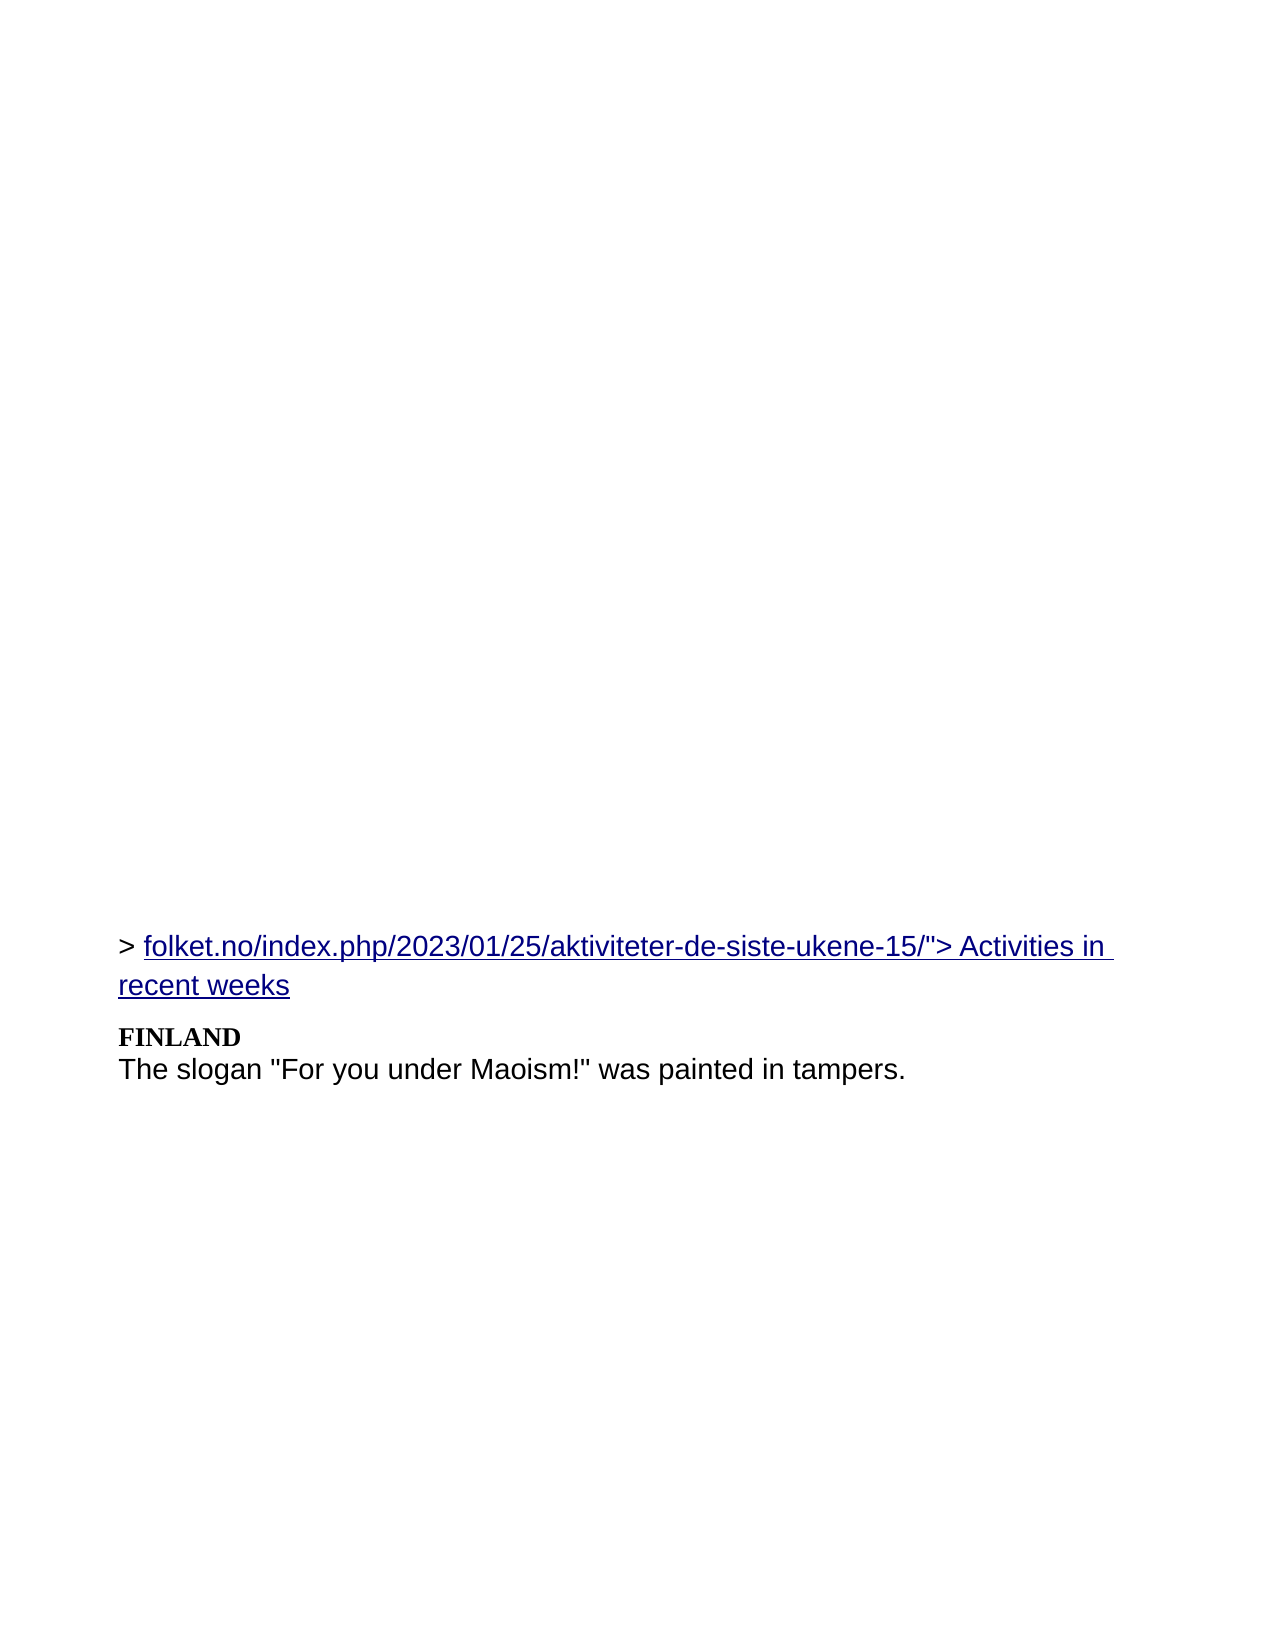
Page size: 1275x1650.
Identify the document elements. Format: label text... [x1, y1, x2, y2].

text The slogan "For you under Maoism!" was painted in tampers. [118, 1052, 1157, 1086]
text > folket.no/index.php/2023/01/25/aktiviteter-de-siste-ukene-15/"> Activities in recent weeks [118, 118, 1157, 1001]
subtitle FINLAND [118, 1021, 1157, 1052]
